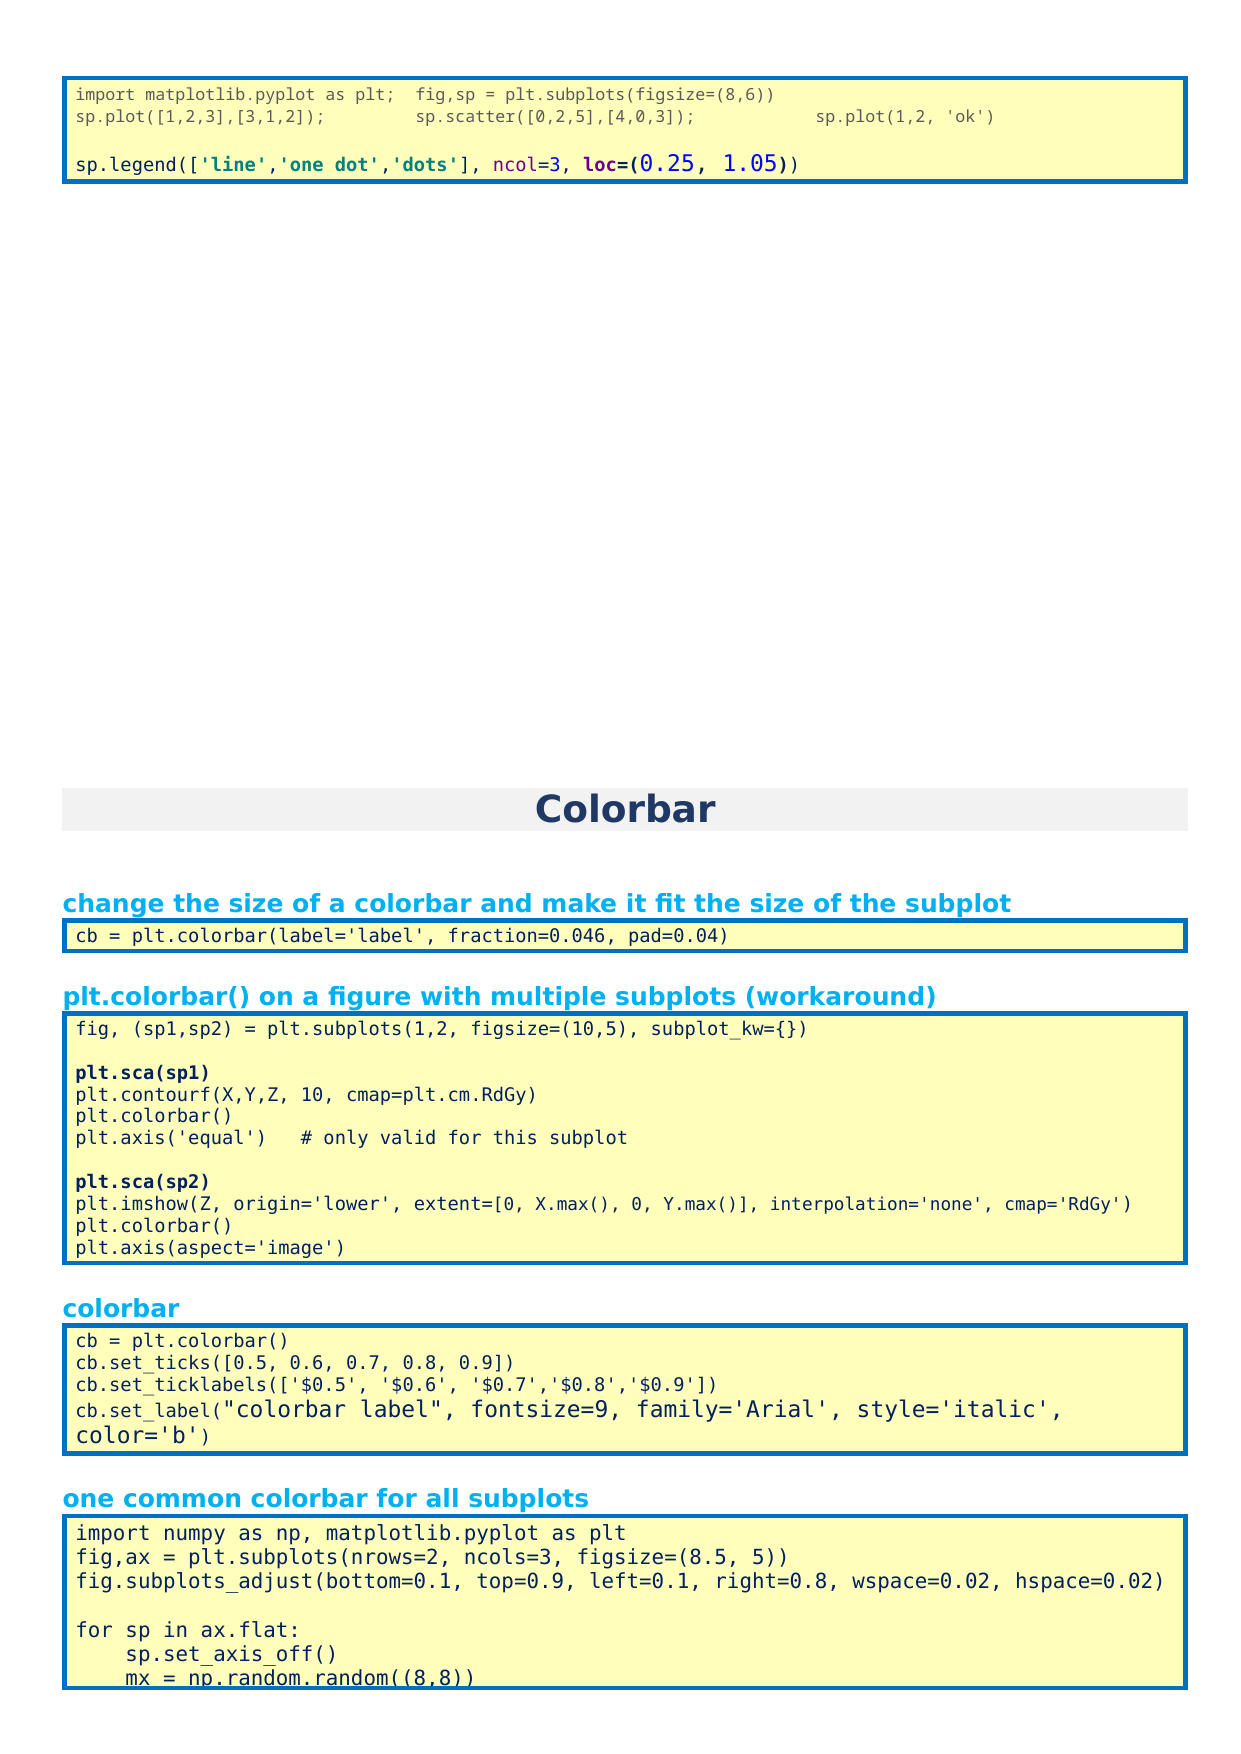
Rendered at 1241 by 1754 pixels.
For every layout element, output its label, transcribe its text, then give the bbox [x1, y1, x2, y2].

text cb.set_ticks([0.5, 0.6, 0.7, 0.8, 0.9]) [67, 1345, 1183, 1367]
text plt.colorbar() [67, 1099, 1183, 1121]
text plt.contourf(X,Y,Z, 10, cmap=plt.cm.RdGy) [67, 1077, 1183, 1099]
text cb.set_ticklabels(['$0.5', '$0.6', '$0.7','$0.8','$0.9']) [67, 1367, 1183, 1389]
text plt.imshow(Z, origin='lower', extent=[0, X.max(), 0, Y.max()], interpolation='none', cmap='RdGy') [67, 1186, 1183, 1208]
text cb = plt.colorbar(label='label', fraction=0.046, pad=0.04) [67, 923, 1183, 949]
text plt.colorbar() [67, 1208, 1183, 1230]
text fig, (sp1,sp2) = plt.subplots(1,2, figsize=(10,5), subplot_kw={}) [67, 1016, 1183, 1033]
text plt.axis(aspect='image') [67, 1230, 1183, 1261]
title one common colorbar for all subplots [62, 1484, 1188, 1514]
text plt.axis('equal') # only valid for this subplot [67, 1121, 1183, 1142]
text import matplotlib.pyplot as plt; fig,sp = plt.subplots(figsize=(8,6)) sp.plot([1,2,3],[3,1,2]); sp.scatter([0,2,5],[4,0,3]); sp.plot(1,2, 'ok') sp.legend(['line','one dot','dots'], ncol=3, loc=(0.25, 1.05)) [67, 80, 1183, 179]
title colorbar [62, 1294, 1188, 1323]
text fig.subplots_adjust(bottom=0.1, top=0.9, left=0.1, right=0.8, wspace=0.02, hspace=0.02) [67, 1562, 1183, 1587]
text plt.sca(sp1) [67, 1055, 1183, 1077]
subtitle Colorbar [62, 788, 1188, 831]
text import numpy as np, matplotlib.pyplot as plt [67, 1518, 1183, 1538]
text cb = plt.colorbar() [67, 1328, 1183, 1345]
text mx = np.random.random((8,8)) [67, 1659, 1183, 1686]
text for sp in ax.flat: [67, 1611, 1183, 1635]
title change the size of a colorbar and make it fit the size of the subplot [62, 889, 1188, 918]
text fig,ax = plt.subplots(nrows=2, ncols=3, figsize=(8.5, 5)) [67, 1538, 1183, 1562]
text cb.set_label("colorbar label", fontsize=9, family='Arial', style='italic', color='b') [67, 1389, 1183, 1451]
text sp.set_axis_off() [67, 1635, 1183, 1659]
title plt.colorbar() on a figure with multiple subplots (workaround) [62, 982, 1188, 1011]
text plt.sca(sp2) [67, 1164, 1183, 1186]
